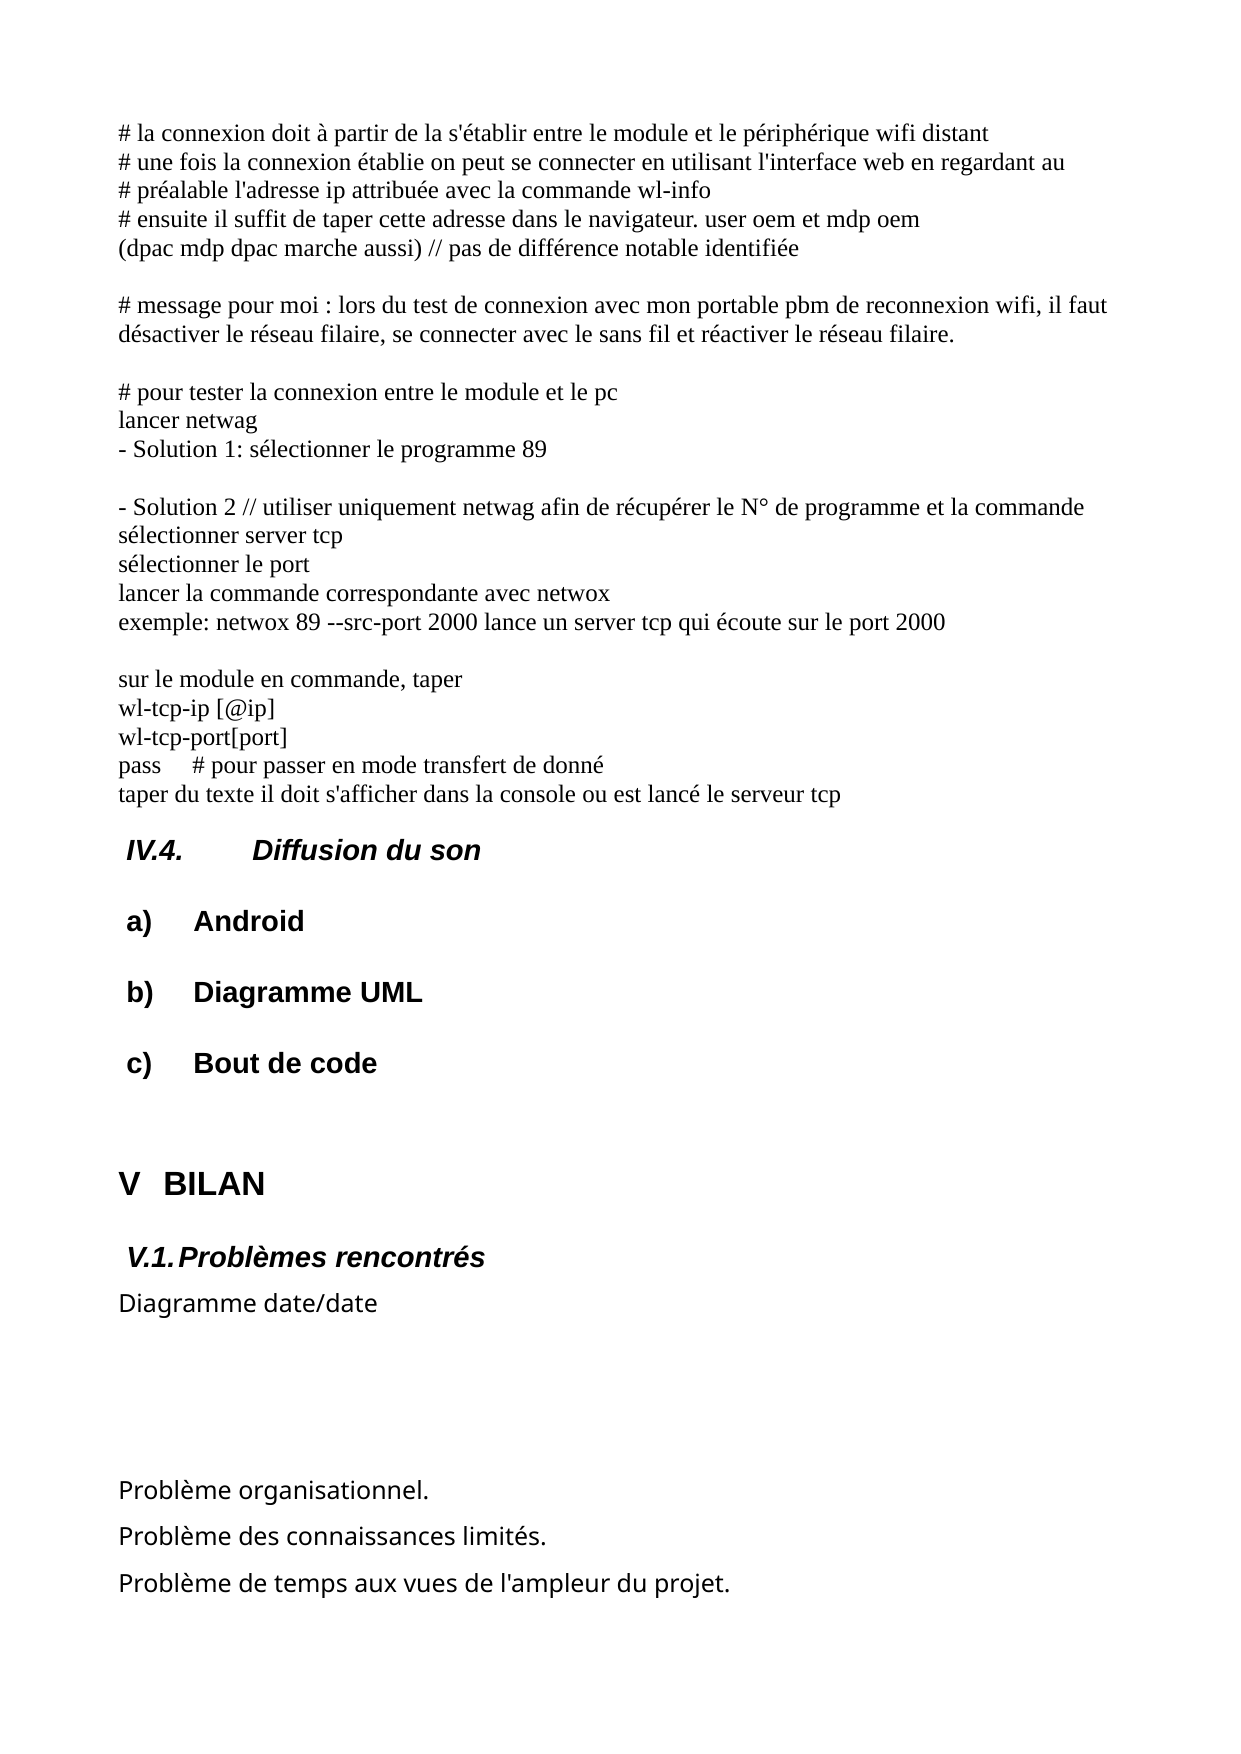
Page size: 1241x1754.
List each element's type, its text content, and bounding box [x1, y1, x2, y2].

text Diagramme date/date [118, 1286, 1122, 1320]
subtitle Bout de code [118, 1046, 1122, 1080]
subtitle Diffusion du son [118, 833, 1122, 867]
text pass # pour passer en mode transfert de donné [118, 751, 1122, 779]
subtitle Diagramme UML [118, 975, 1122, 1009]
text wl-tcp-ip [@ip] [118, 693, 1122, 722]
text lancer netwag [118, 406, 1122, 434]
text # pour tester la connexion entre le module et le pc [118, 377, 1122, 406]
text Problème des connaissances limités. [118, 1519, 1122, 1553]
subtitle BILAN [118, 1164, 1122, 1202]
subtitle Android [118, 904, 1122, 938]
text Problème organisationnel. [118, 1472, 1122, 1506]
text sélectionner server tcp [118, 521, 1122, 549]
text - Solution 1: sélectionner le programme 89 [118, 434, 1122, 463]
text # la connexion doit à partir de la s'établir entre le module et le périphérique wifi distant [118, 118, 1122, 147]
text taper du texte il doit s'afficher dans la console ou est lancé le serveur tcp [118, 779, 1122, 808]
text exemple: netwox 89 --src-port 2000 lance un server tcp qui écoute sur le port 2000 [118, 607, 1122, 636]
text sur le module en commande, taper [118, 664, 1122, 693]
text Problème de temps aux vues de l'ampleur du projet. [118, 1565, 1122, 1599]
text # ensuite il suffit de taper cette adresse dans le navigateur. user oem et mdp oem [118, 204, 1122, 233]
text sélectionner le port [118, 549, 1122, 578]
subtitle Problèmes rencontrés [118, 1240, 1122, 1273]
text - Solution 2 // utiliser uniquement netwag afin de récupérer le N° de programme et la commande [118, 492, 1122, 521]
text lancer la commande correspondante avec netwox [118, 578, 1122, 607]
text # message pour moi : lors du test de connexion avec mon portable pbm de reconnexion wifi, il faut désactiver le réseau filaire, se connecter avec le sans fil et réactiver le réseau filaire. [118, 291, 1122, 348]
text # préalable l'adresse ip attribuée avec la commande wl-info [118, 176, 1122, 204]
text # une fois la connexion établie on peut se connecter en utilisant l'interface web en regardant au [118, 147, 1122, 176]
text (dpac mdp dpac marche aussi) // pas de différence notable identifiée [118, 233, 1122, 262]
text wl-tcp-port[port] [118, 722, 1122, 751]
